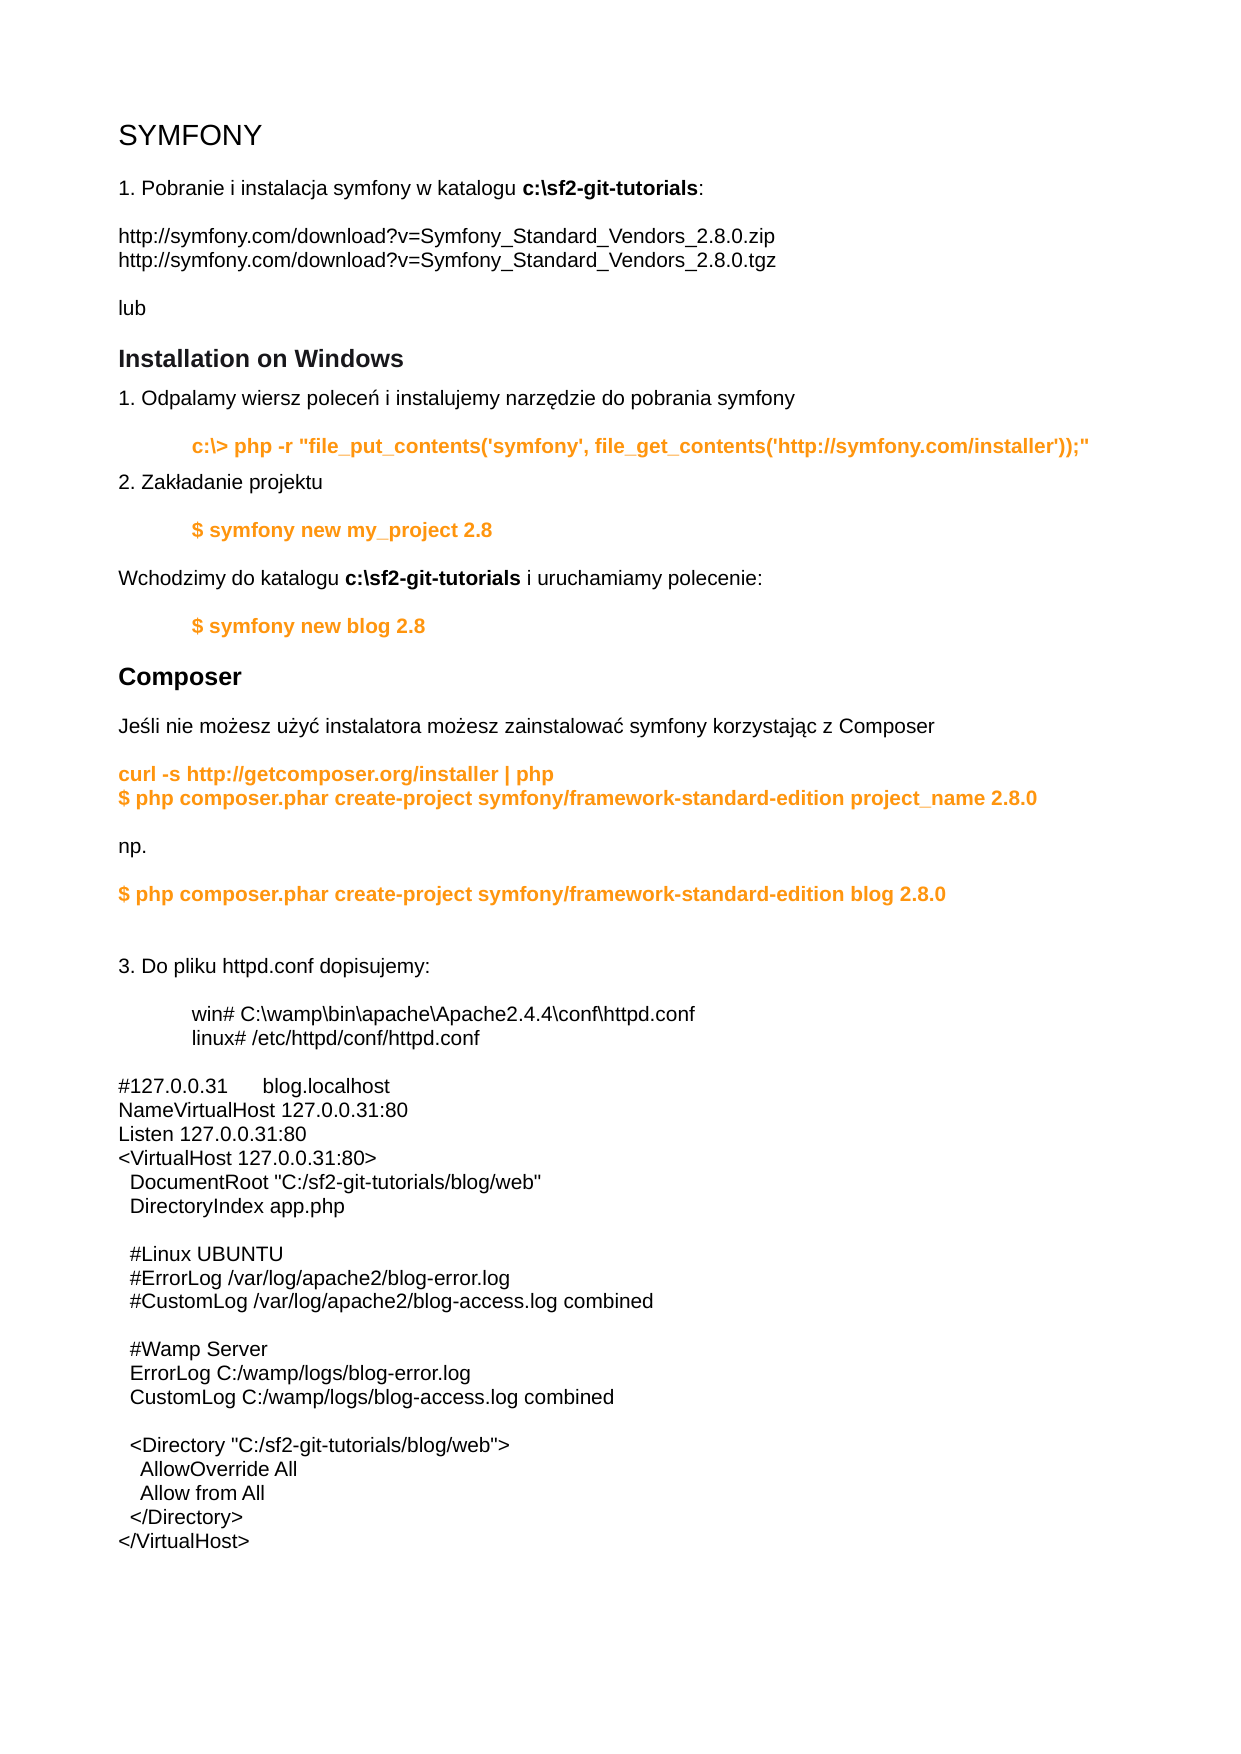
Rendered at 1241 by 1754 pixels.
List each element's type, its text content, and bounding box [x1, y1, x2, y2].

text Jeśli nie możesz użyć instalatora możesz zainstalować symfony korzystając z Composer [118, 714, 1122, 738]
text win# C:\wamp\bin\apache\Apache2.4.4\conf\httpd.conf [118, 1002, 1122, 1026]
text 2. Zakładanie projektu [118, 470, 1122, 494]
text #127.0.0.31 blog.localhost [118, 1074, 1122, 1098]
text curl -s http://getcomposer.org/installer | php [118, 762, 1122, 786]
text ErrorLog C:/wamp/logs/blog-error.log [118, 1361, 1122, 1385]
text c:\> php -r "file_put_contents('symfony', file_get_contents('http://symfony.com/installer'));" [118, 433, 1122, 457]
text </Directory> [118, 1505, 1122, 1529]
text DocumentRoot "C:/sf2-git-tutorials/blog/web" [118, 1169, 1122, 1193]
text http://symfony.com/download?v=Symfony_Standard_Vendors_2.8.0.tgz [118, 247, 1122, 271]
text </VirtualHost> [118, 1529, 1122, 1553]
text $ symfony new my_project 2.8 [118, 518, 1122, 542]
text #Wamp Server [118, 1337, 1122, 1361]
text <Directory "C:/sf2-git-tutorials/blog/web"> [118, 1433, 1122, 1457]
text $ symfony new blog 2.8 [118, 614, 1122, 638]
text http://symfony.com/download?v=Symfony_Standard_Vendors_2.8.0.zip [118, 223, 1122, 247]
text $ php composer.phar create-project symfony/framework-standard-edition project_name 2.8.0 [118, 786, 1122, 810]
text DirectoryIndex app.php [118, 1193, 1122, 1217]
subtitle Installation on Windows [118, 344, 1122, 373]
text <VirtualHost 127.0.0.31:80> [118, 1146, 1122, 1169]
text 1. Pobranie i instalacja symfony w katalogu c:\sf2-git-tutorials: [118, 176, 1122, 199]
text linux# /etc/httpd/conf/httpd.conf [118, 1026, 1122, 1050]
text 3. Do pliku httpd.conf dopisujemy: [118, 954, 1122, 978]
text Listen 127.0.0.31:80 [118, 1122, 1122, 1146]
text AllowOverride All [118, 1457, 1122, 1481]
text #ErrorLog /var/log/apache2/blog-error.log [118, 1265, 1122, 1289]
text Composer [118, 662, 1122, 690]
text Allow from All [118, 1481, 1122, 1505]
text lub [118, 295, 1122, 319]
text NameVirtualHost 127.0.0.31:80 [118, 1098, 1122, 1122]
text np. [118, 834, 1122, 858]
text 1. Odpalamy wiersz poleceń i instalujemy narzędzie do pobrania symfony [118, 386, 1122, 409]
text CustomLog C:/wamp/logs/blog-access.log combined [118, 1385, 1122, 1409]
text #Linux UBUNTU [118, 1241, 1122, 1265]
text Wchodzimy do katalogu c:\sf2-git-tutorials i uruchamiamy polecenie: [118, 566, 1122, 590]
text $ php composer.phar create-project symfony/framework-standard-edition blog 2.8.0 [118, 882, 1122, 906]
text #CustomLog /var/log/apache2/blog-access.log combined [118, 1289, 1122, 1313]
text SYMFONY [118, 118, 1122, 152]
